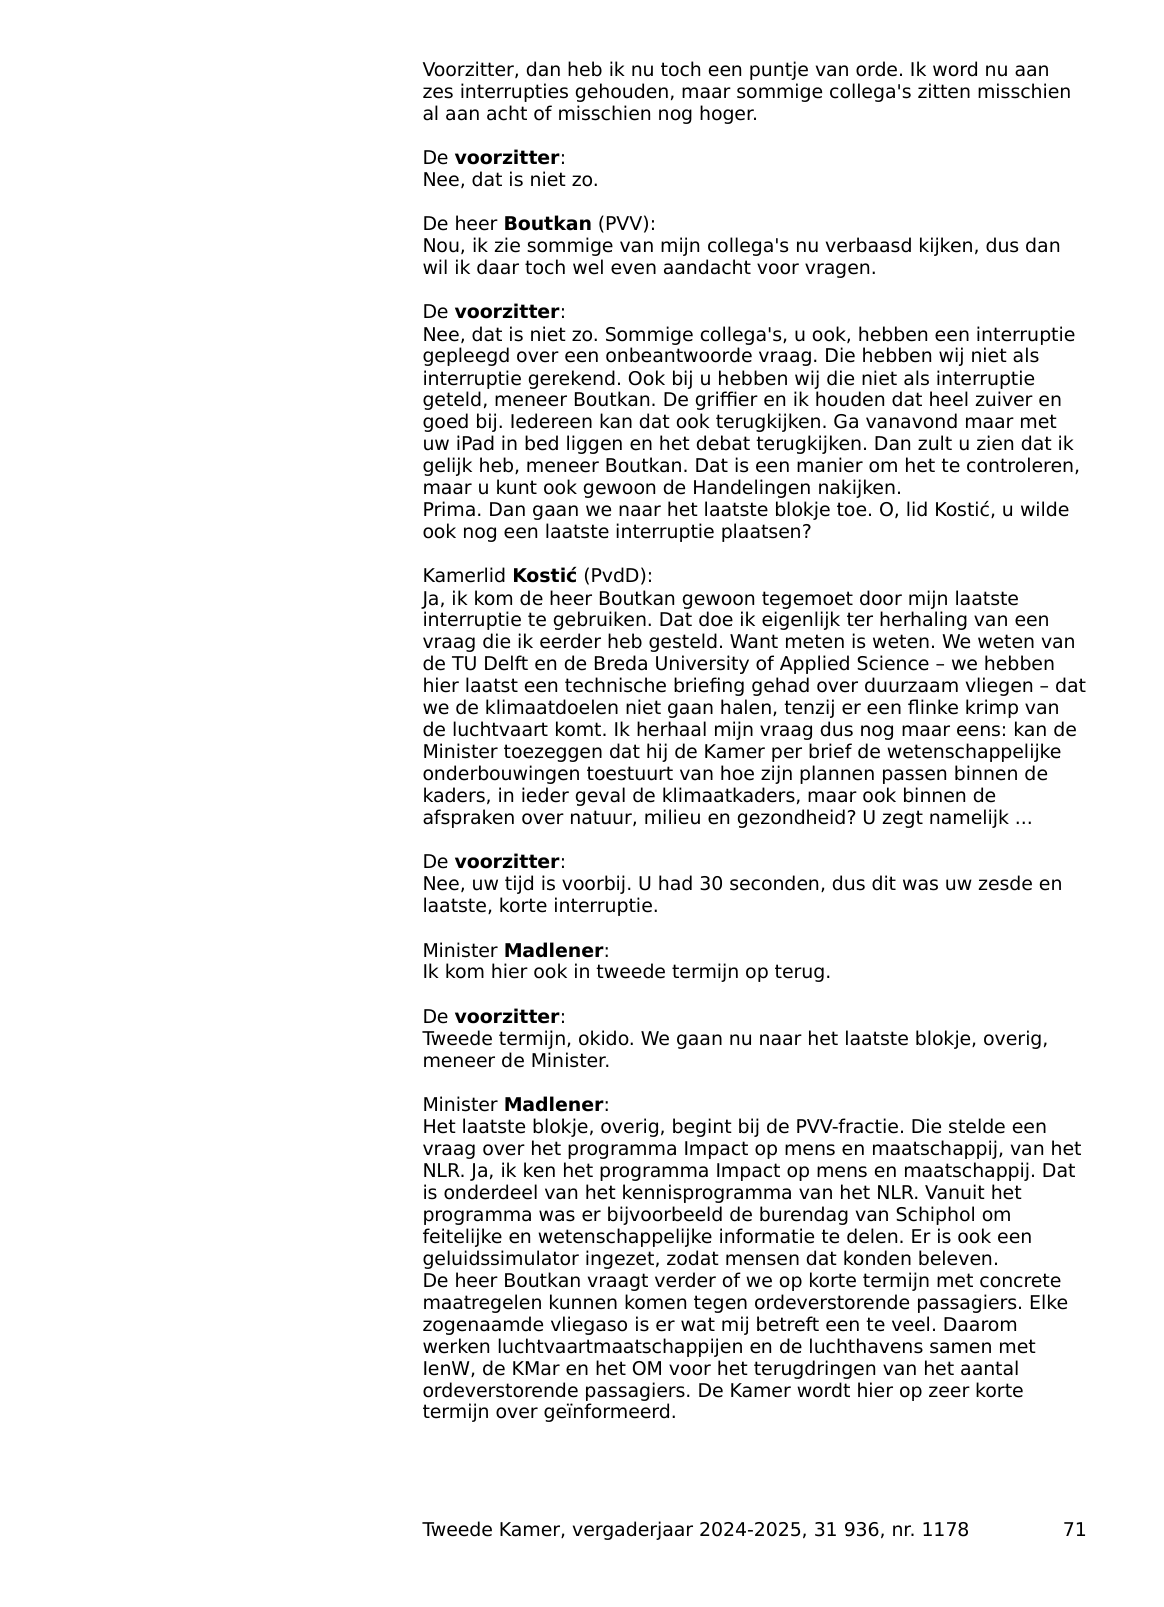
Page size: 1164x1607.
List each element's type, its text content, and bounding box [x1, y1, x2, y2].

text Nee, uw tijd is voorbij. U had 30 seconden, dus dit was uw zesde en laatste, korte interruptie. [422, 873, 1087, 917]
text Minister Madlener: [422, 939, 1087, 961]
text De voorzitter: [422, 301, 1087, 323]
text De heer Boutkan (PVV): [422, 213, 1087, 235]
text De voorzitter: [422, 851, 1087, 873]
text De heer Boutkan vraagt verder of we op korte termijn met concrete maatregelen kunnen komen tegen ordeverstorende passagiers. Elke zogenaamde vliegaso is er wat mij betreft een te veel. Daarom werken luchtvaartmaatschappijen en de luchthavens samen met IenW, de KMar en het OM voor het terugdringen van het aantal ordeverstorende passagiers. De Kamer wordt hier op zeer korte termijn over geïnformeerd. [422, 1269, 1087, 1423]
text Prima. Dan gaan we naar het laatste blokje toe. O, lid Kostić, u wilde ook nog een laatste interruptie plaatsen? [422, 499, 1087, 543]
text Nee, dat is niet zo. [422, 169, 1087, 191]
text Nee, dat is niet zo. Sommige collega's, u ook, hebben een interruptie gepleegd over een onbeantwoorde vraag. Die hebben wij niet als interruptie gerekend. Ook bij u hebben wij die niet als interruptie geteld, meneer Boutkan. De griffier en ik houden dat heel zuiver en goed bij. Iedereen kan dat ook terugkijken. Ga vanavond maar met uw iPad in bed liggen en het debat terugkijken. Dan zult u zien dat ik gelijk heb, meneer Boutkan. Dat is een manier om het te controleren, maar u kunt ook gewoon de Handelingen nakijken. [422, 323, 1087, 499]
text Ja, ik kom de heer Boutkan gewoon tegemoet door mijn laatste interruptie te gebruiken. Dat doe ik eigenlijk ter herhaling van een vraag die ik eerder heb gesteld. Want meten is weten. We weten van de TU Delft en de Breda University of Applied Science – we hebben hier laatst een technische briefing gehad over duurzaam vliegen – dat we de klimaatdoelen niet gaan halen, tenzij er een flinke krimp van de luchtvaart komt. Ik herhaal mijn vraag dus nog maar eens: kan de Minister toezeggen dat hij de Kamer per brief de wetenschappelijke onderbouwingen toestuurt van hoe zijn plannen passen binnen de kaders, in ieder geval de klimaatkaders, maar ook binnen de afspraken over natuur, milieu en gezondheid? U zegt namelijk ... [422, 587, 1087, 829]
text Nou, ik zie sommige van mijn collega's nu verbaasd kijken, dus dan wil ik daar toch wel even aandacht voor vragen. [422, 235, 1087, 279]
text Voorzitter, dan heb ik nu toch een puntje van orde. Ik word nu aan zes interrupties gehouden, maar sommige collega's zitten misschien al aan acht of misschien nog hoger. [422, 59, 1087, 125]
text De voorzitter: [422, 1006, 1087, 1028]
text Ik kom hier ook in tweede termijn op terug. [422, 961, 1087, 983]
text Het laatste blokje, overig, begint bij de PVV-fractie. Die stelde een vraag over het programma Impact op mens en maatschappij, van het NLR. Ja, ik ken het programma Impact op mens en maatschappij. Dat is onderdeel van het kennisprogramma van het NLR. Vanuit het programma was er bijvoorbeeld de burendag van Schiphol om feitelijke en wetenschappelijke informatie te delen. Er is ook een geluidssimulator ingezet, zodat mensen dat konden beleven. [422, 1116, 1087, 1269]
text De voorzitter: [422, 147, 1087, 169]
text Tweede termijn, okido. We gaan nu naar het laatste blokje, overig, meneer de Minister. [422, 1028, 1087, 1072]
text Minister Madlener: [422, 1094, 1087, 1116]
text Kamerlid Kostić (PvdD): [422, 565, 1087, 587]
